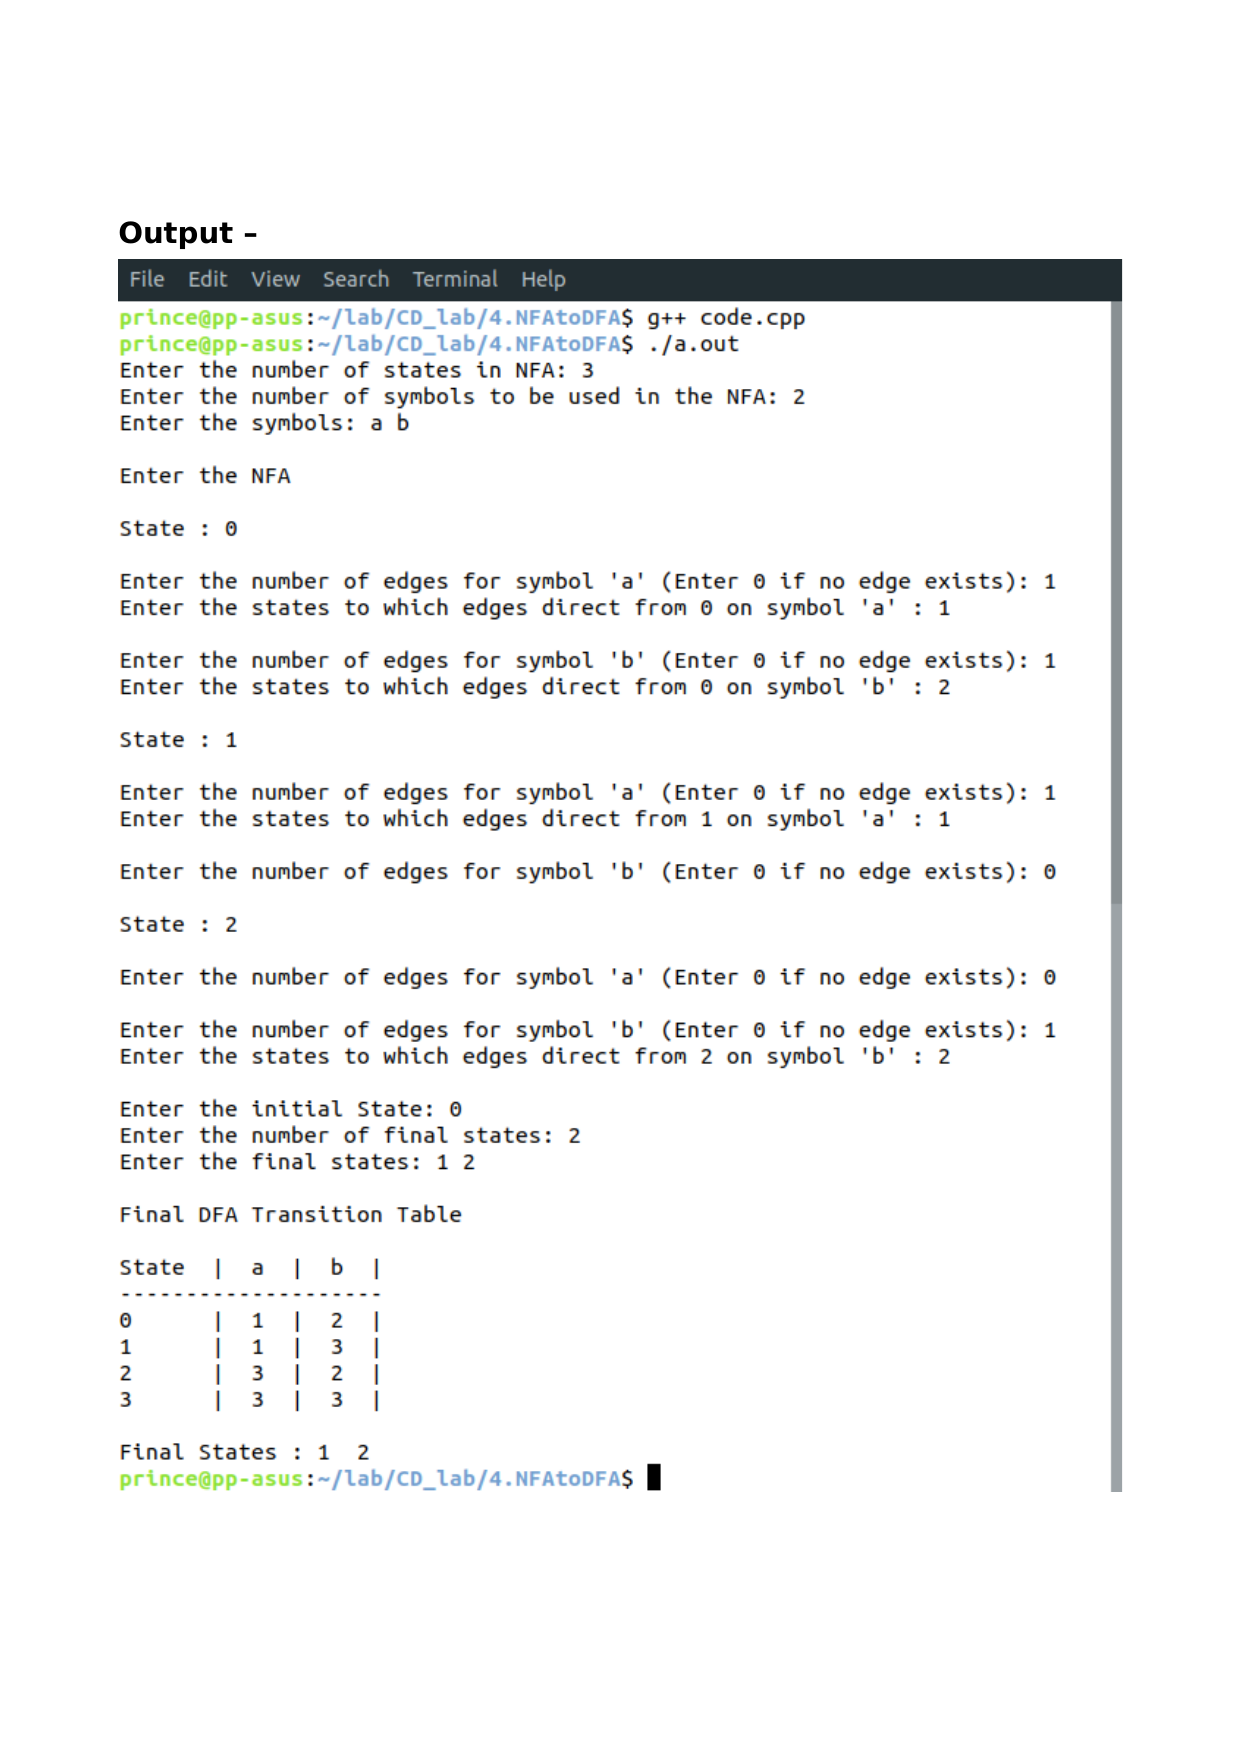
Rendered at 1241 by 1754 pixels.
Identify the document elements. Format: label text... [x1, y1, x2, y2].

text Output – [118, 216, 1122, 250]
picture [118, 259, 1123, 1492]
